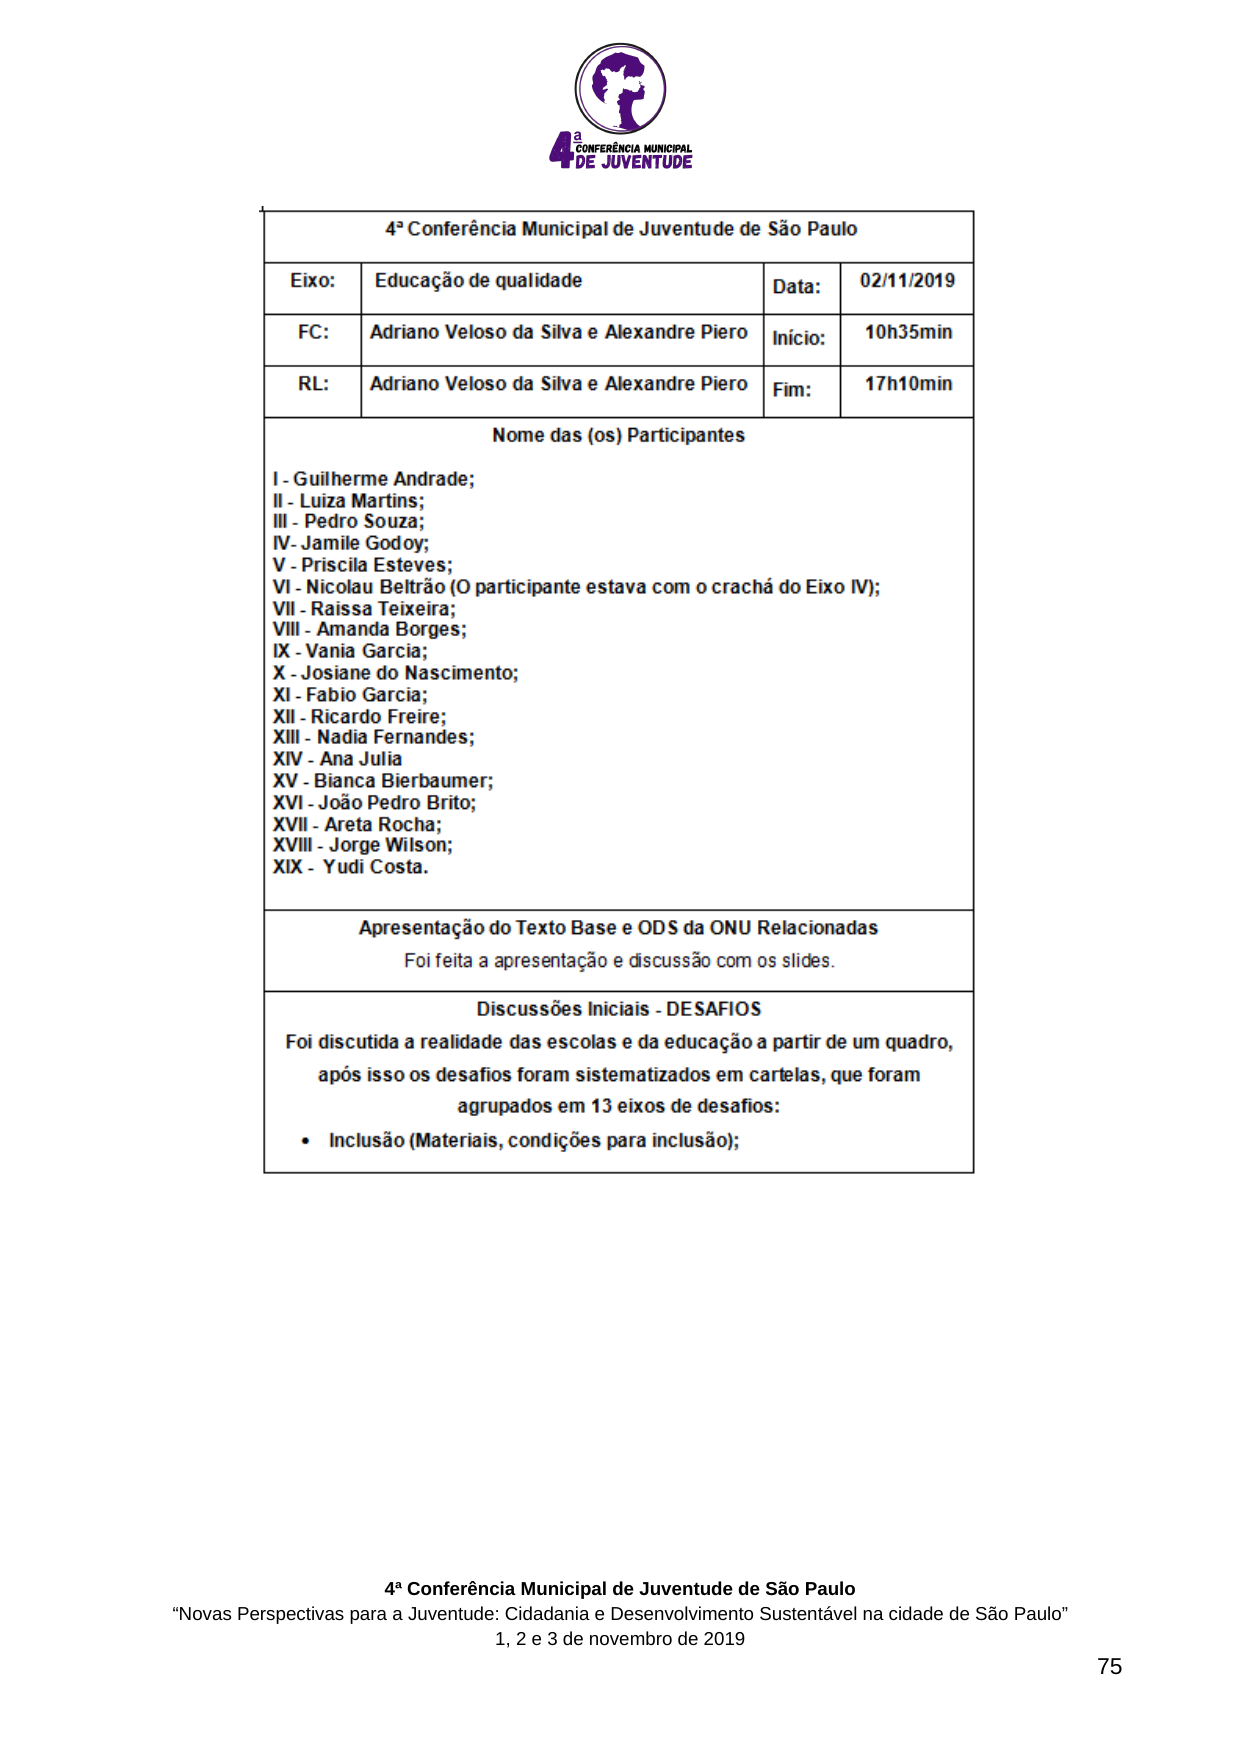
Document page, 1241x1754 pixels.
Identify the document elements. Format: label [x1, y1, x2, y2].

picture [545, 29, 696, 180]
picture [259, 206, 981, 1177]
